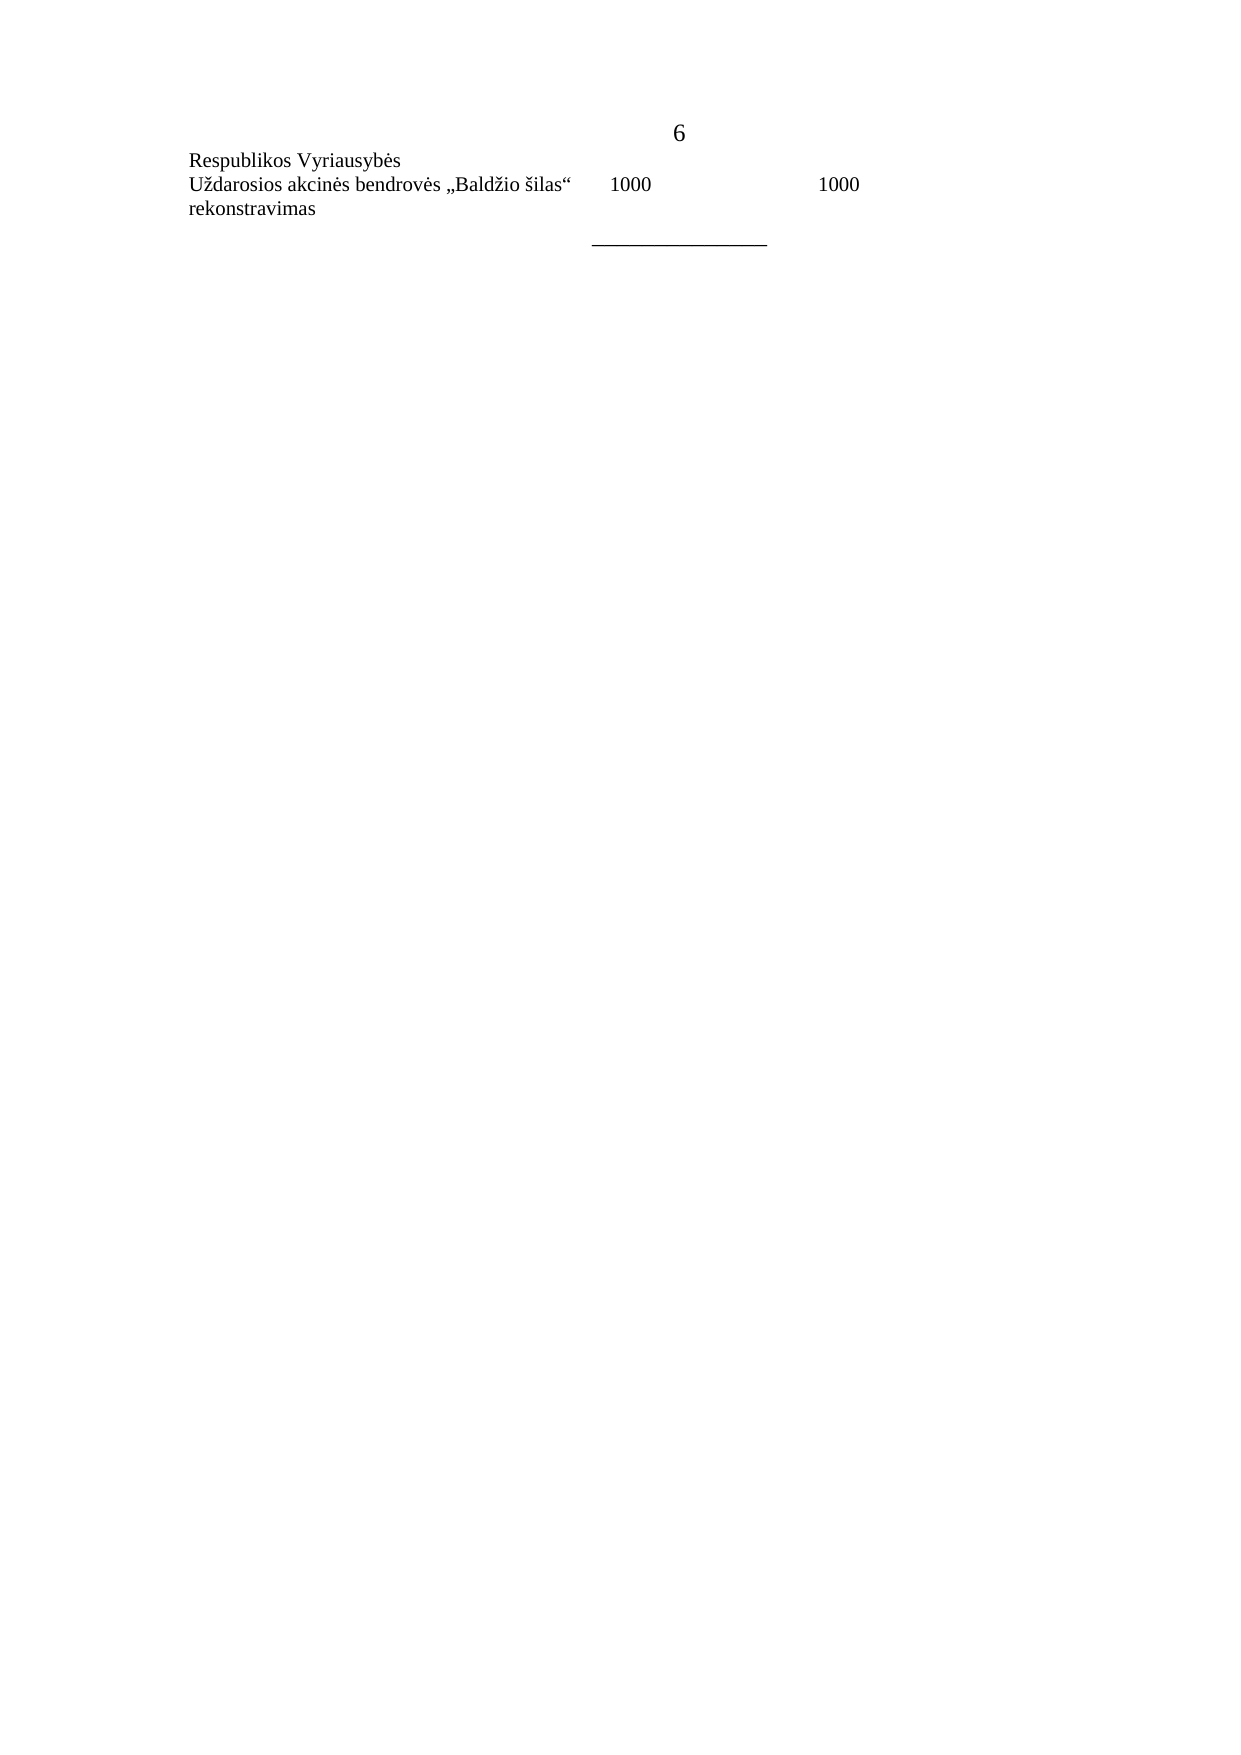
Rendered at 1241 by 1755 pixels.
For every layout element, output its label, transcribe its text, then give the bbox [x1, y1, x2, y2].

text ______________ [177, 220, 1181, 248]
table_cell 1000 [807, 172, 974, 220]
table_cell [974, 148, 1181, 172]
table_cell [807, 148, 974, 172]
table_cell [598, 148, 807, 172]
table_cell 1000 [598, 172, 807, 220]
table_cell Uždarosios akcinės bendrovės „Baldžio šilas“ rekonstravimas [177, 172, 598, 220]
table_cell Respublikos Vyriausybės [177, 148, 598, 172]
table_cell [974, 172, 1181, 220]
